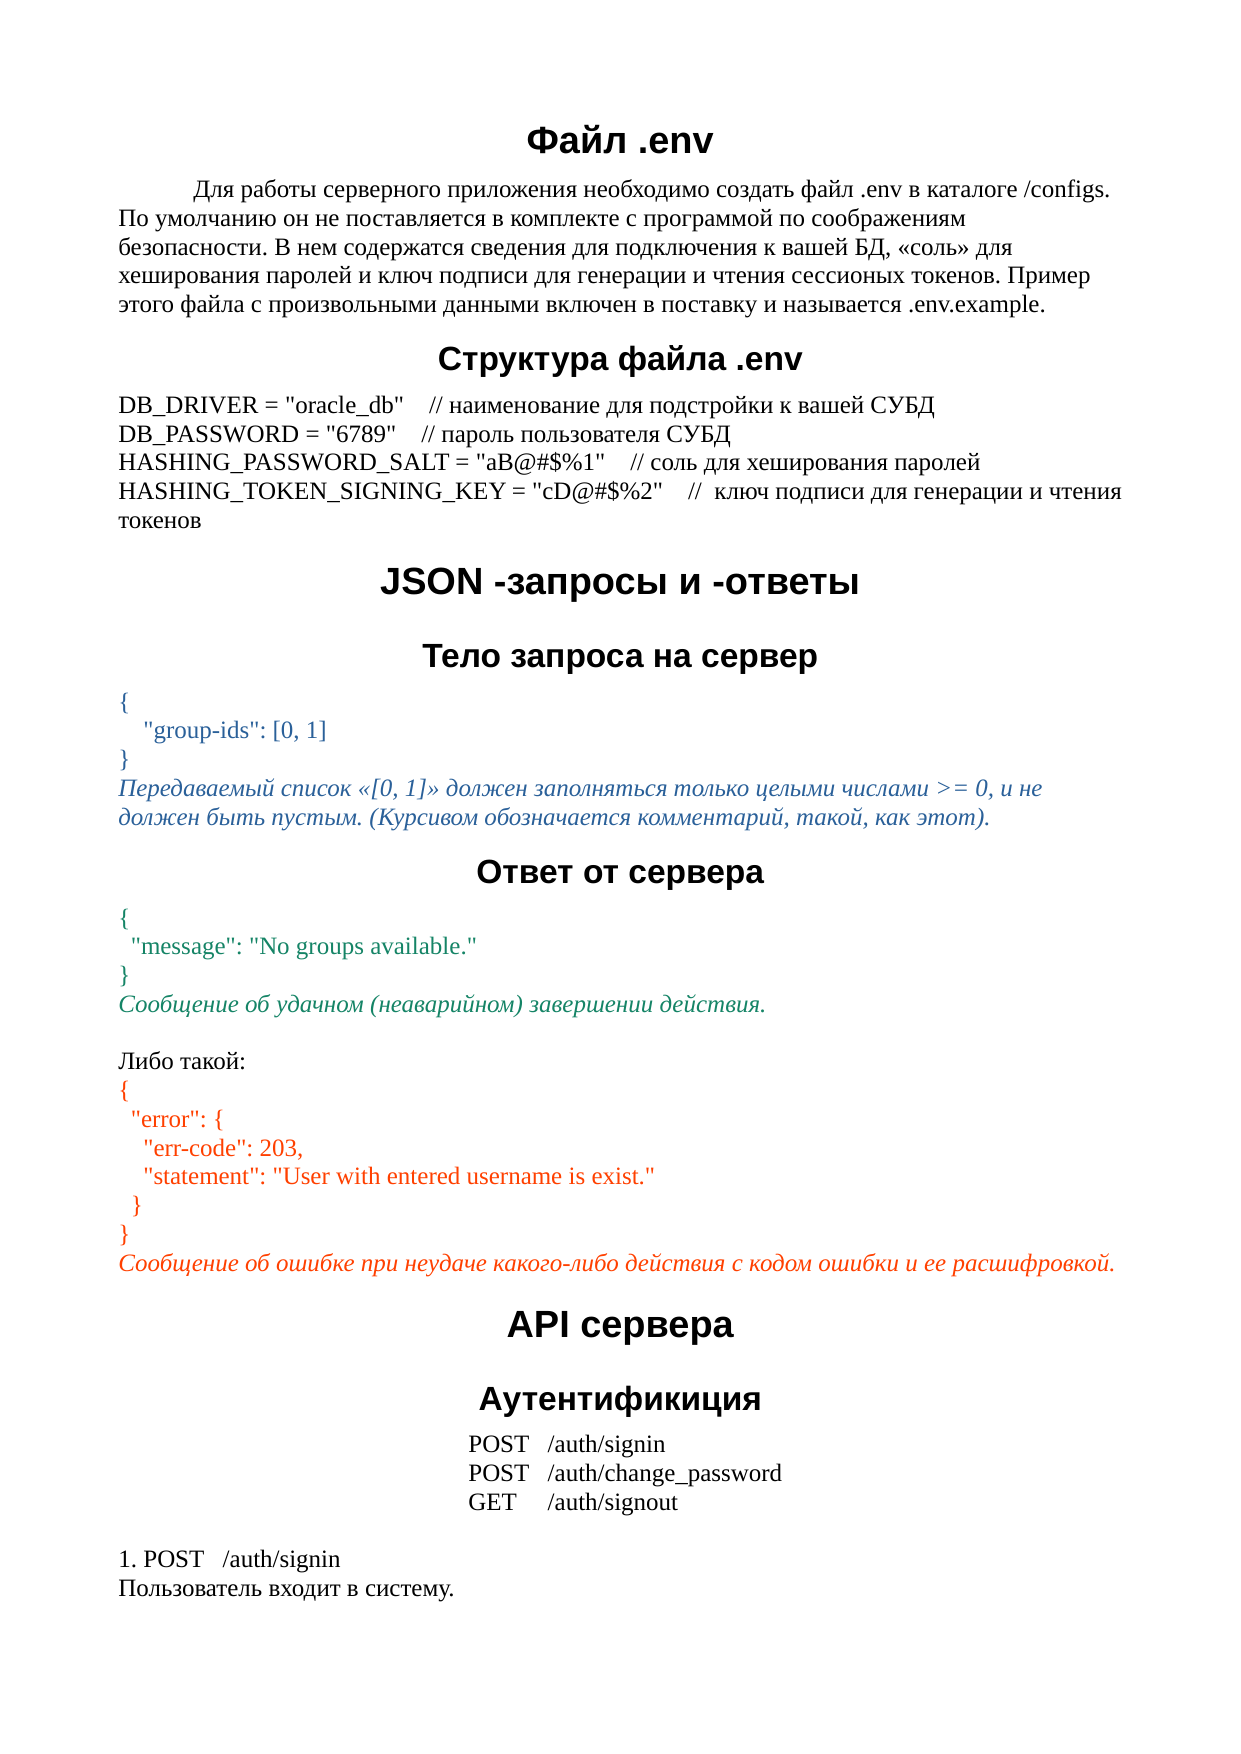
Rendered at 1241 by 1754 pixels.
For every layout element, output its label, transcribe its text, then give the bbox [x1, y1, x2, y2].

text DB_PASSWORD = "6789" // пароль пользователя СУБД [118, 419, 1122, 447]
text "err-code": 203, [118, 1133, 1122, 1161]
text Либо такой: [118, 1046, 1122, 1075]
subtitle Аутентификиция [118, 1378, 1122, 1417]
text Сообщение об ошибке при неудаче какого-либо действия с кодом ошибки и ее расшифровкой. [118, 1248, 1122, 1276]
subtitle JSON -запросы и -ответы [118, 559, 1122, 602]
text Для работы серверного приложения необходимо создать файл .env в каталоге /configs. По умолчанию он не поставляется в комплекте с программой по соображениям безопасности. В нем содержатся сведения для подключения к вашей БД, «соль» для хеширования паролей и ключ подписи для генерации и чтения сессионых токенов. Пример этого файла с произвольными данными включен в поставку и называется .env.example. [118, 174, 1122, 318]
text HASHING_PASSWORD_SALT = "aB@#$%1" // соль для хеширования паролей [118, 447, 1122, 476]
subtitle API сервера [118, 1301, 1122, 1345]
text GET /auth/signout [118, 1487, 1122, 1516]
subtitle Ответ от сервера [118, 851, 1122, 890]
text } [118, 744, 1122, 773]
text Передаваемый список «[0, 1]» должен заполняться только целыми числами >= 0, и не должен быть пустым. (Курсивом обозначается комментарий, такой, как этот). [118, 773, 1122, 831]
text { [118, 1075, 1122, 1104]
text { [118, 687, 1122, 716]
text HASHING_TOKEN_SIGNING_KEY = "cD@#$%2" // ключ подписи для генерации и чтения токенов [118, 476, 1122, 534]
text POST /auth/change_password [118, 1458, 1122, 1487]
text "message": "No groups available." [118, 931, 1122, 960]
text 1. POST /auth/signin [118, 1544, 1122, 1573]
text } [118, 960, 1122, 989]
subtitle Тело запроса на сервер [118, 636, 1122, 674]
text "error": { [118, 1104, 1122, 1133]
text "group-ids": [0, 1] [118, 716, 1122, 744]
text { [118, 903, 1122, 931]
text } [118, 1190, 1122, 1219]
subtitle Структура файла .env [118, 339, 1122, 377]
text "statement": "User with entered username is exist." [118, 1161, 1122, 1190]
text } [118, 1219, 1122, 1248]
subtitle Файл .env [118, 118, 1122, 162]
text Пользователь входит в систему. [118, 1573, 1122, 1602]
text Сообщение об удачном (неаварийном) завершении действия. [118, 989, 1122, 1018]
text POST /auth/signin [118, 1429, 1122, 1458]
text DB_DRIVER = "oracle_db" // наименование для подстройки к вашей СУБД [118, 390, 1122, 419]
